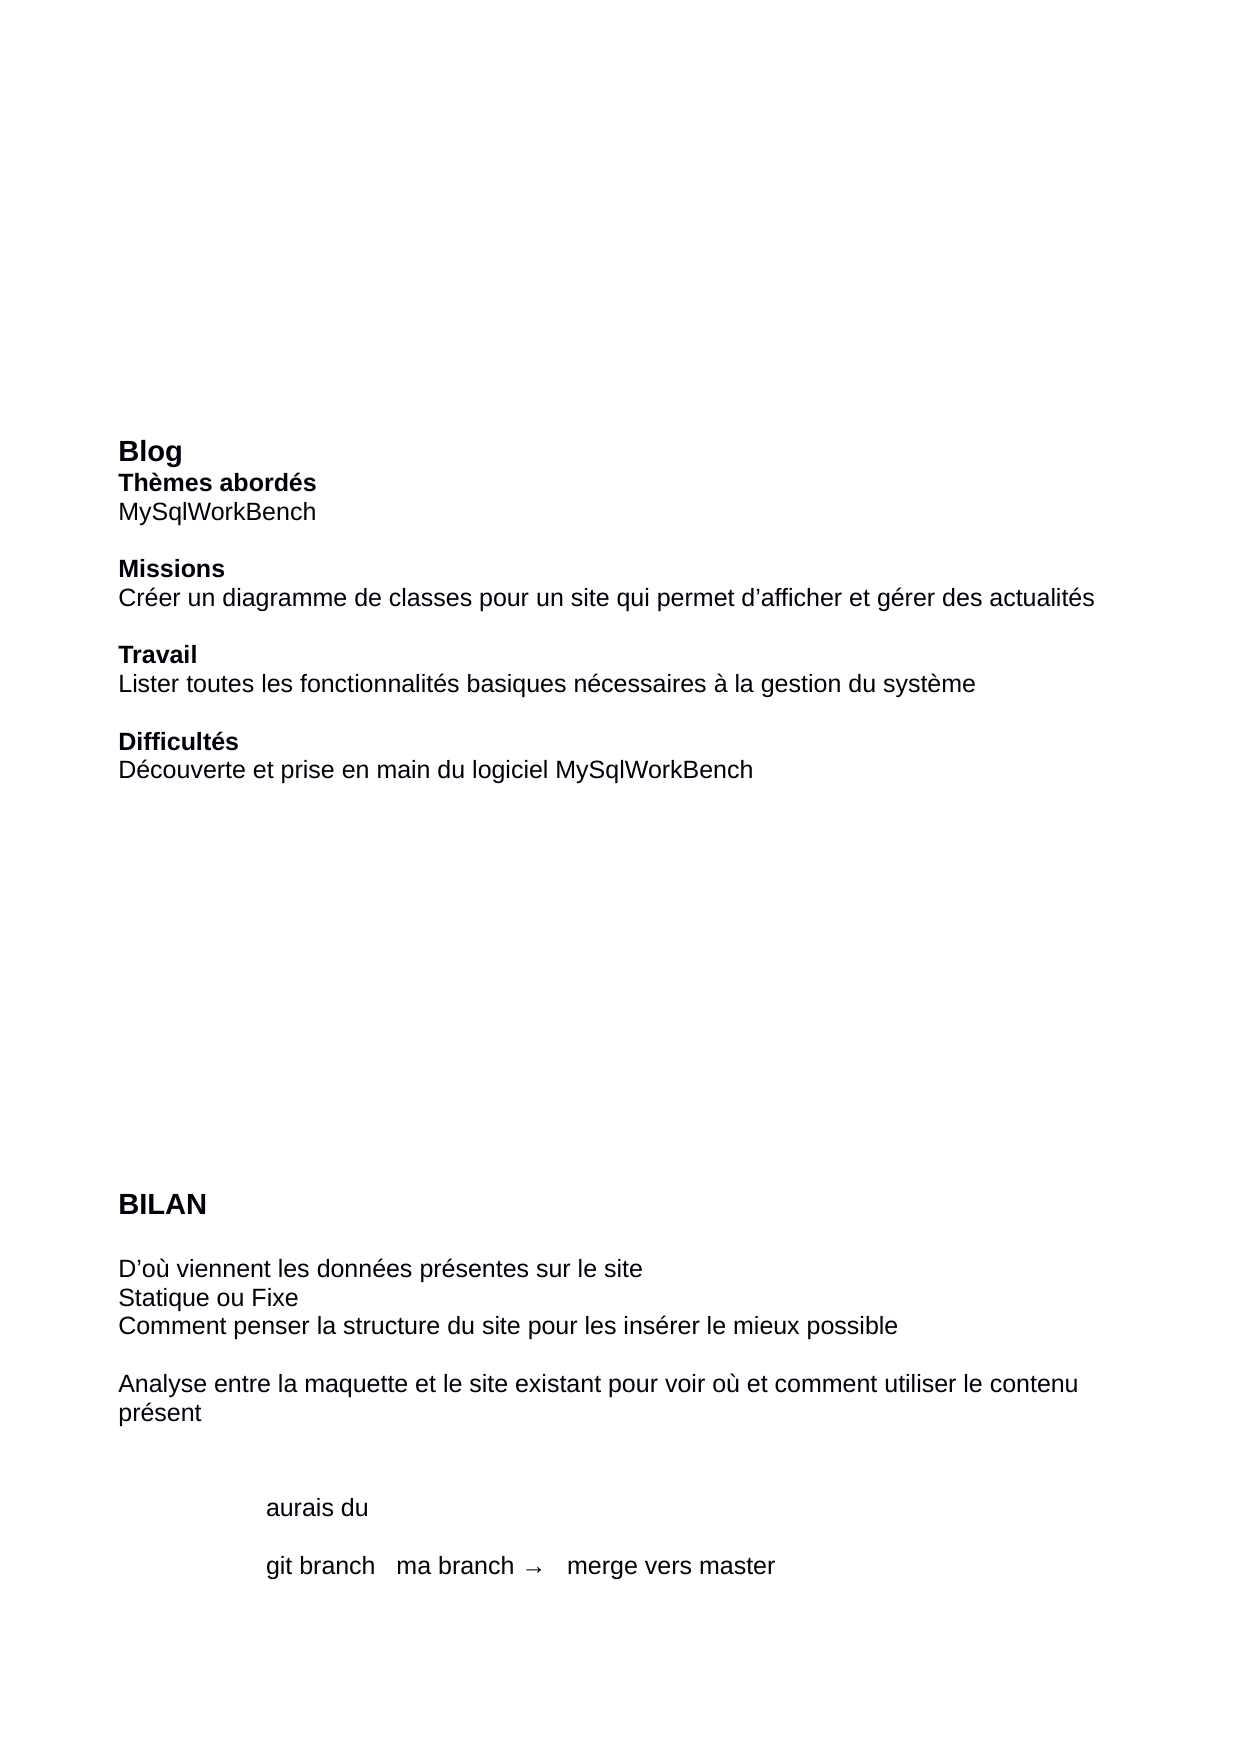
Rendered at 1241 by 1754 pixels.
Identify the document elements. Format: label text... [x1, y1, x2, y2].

text aurais du [266, 1493, 1122, 1522]
text BILAN [118, 1187, 1122, 1220]
text git branch ma branch → merge vers master [266, 1551, 1122, 1579]
text Difficultés [118, 727, 1122, 755]
text Créer un diagramme de classes pour un site qui permet d’afficher et gérer des actualités [118, 583, 1122, 612]
text Travail [118, 640, 1122, 669]
text Thèmes abordés [118, 468, 1122, 497]
text Missions [118, 554, 1122, 583]
text Comment penser la structure du site pour les insérer le mieux possible [118, 1311, 1122, 1340]
text Statique ou Fixe [118, 1282, 1122, 1311]
text MySqlWorkBench [118, 497, 1122, 525]
text Lister toutes les fonctionnalités basiques nécessaires à la gestion du système [118, 669, 1122, 698]
text Découverte et prise en main du logiciel MySqlWorkBench [118, 755, 1122, 784]
text Blog [118, 434, 1122, 468]
text Analyse entre la maquette et le site existant pour voir où et comment utiliser le contenu présent [118, 1369, 1122, 1426]
text D’où viennent les données présentes sur le site [118, 1254, 1122, 1282]
